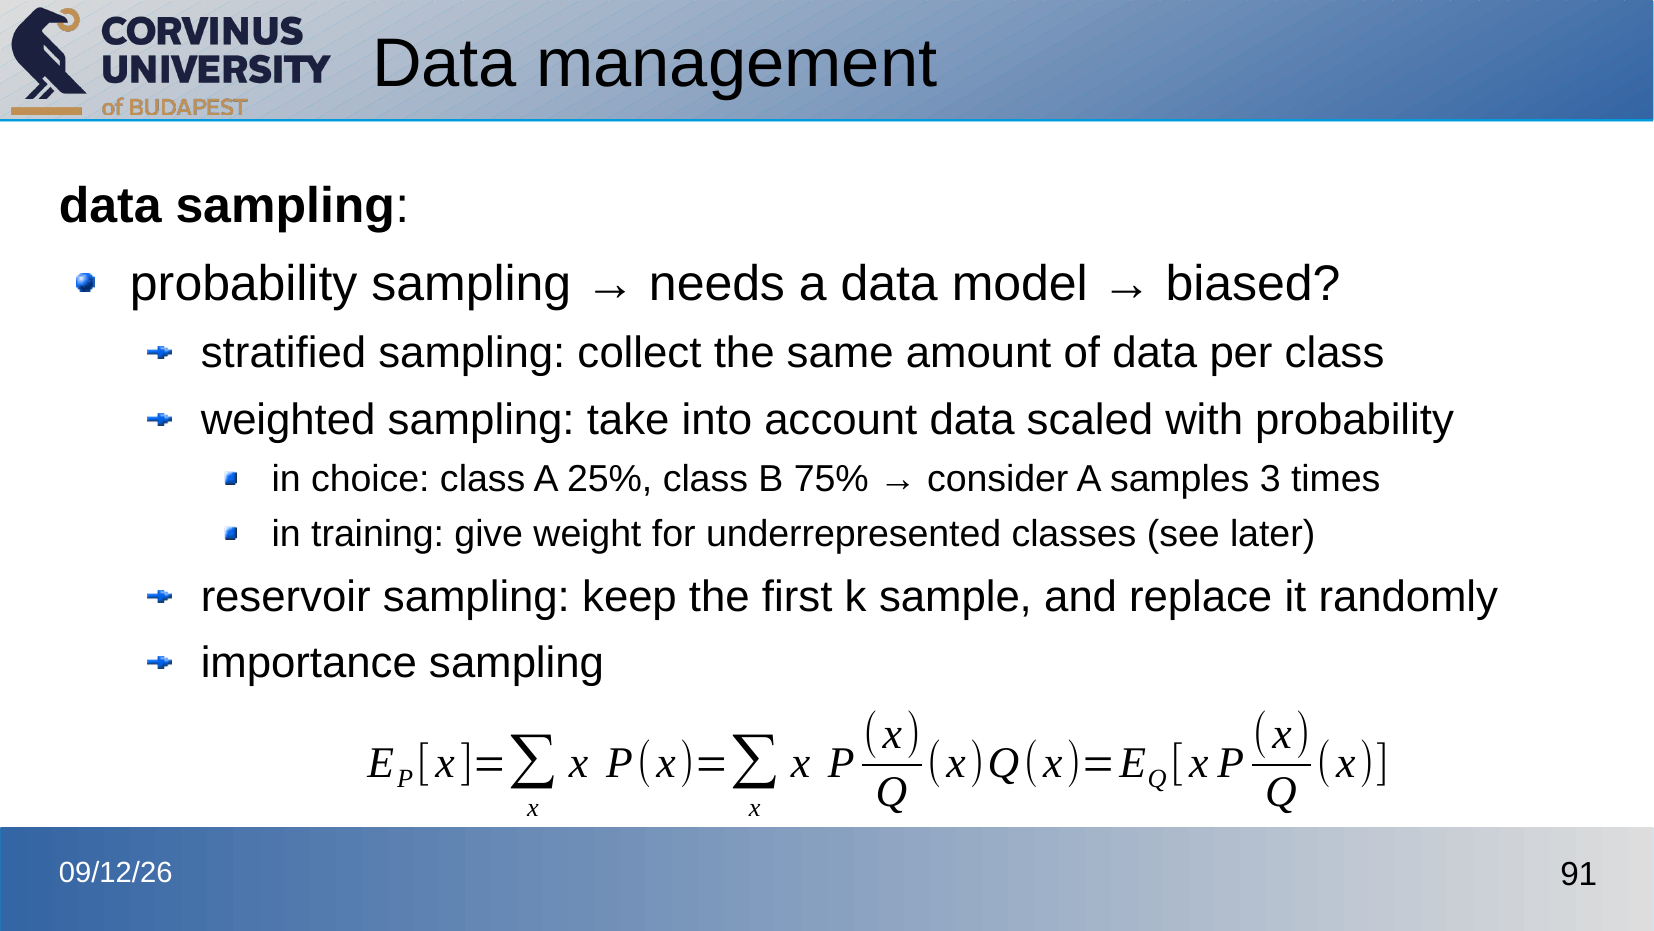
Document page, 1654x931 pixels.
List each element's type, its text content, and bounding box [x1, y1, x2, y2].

picture [11, 7, 331, 115]
list data sampling: probability sampling → needs a data model → biased? stratified sampling: collect the same amount of data per class weighted sampling: take into account data scaled with probability in choice: class A 25%, class B 75% → consider A samples 3 times in training: give weight for underrepresented classes (see later) reservoir sampling: keep the first k sample, and replace it randomly importance sampling [59, 177, 1595, 768]
chart [364, 708, 1388, 822]
title Data management [372, 23, 1625, 103]
